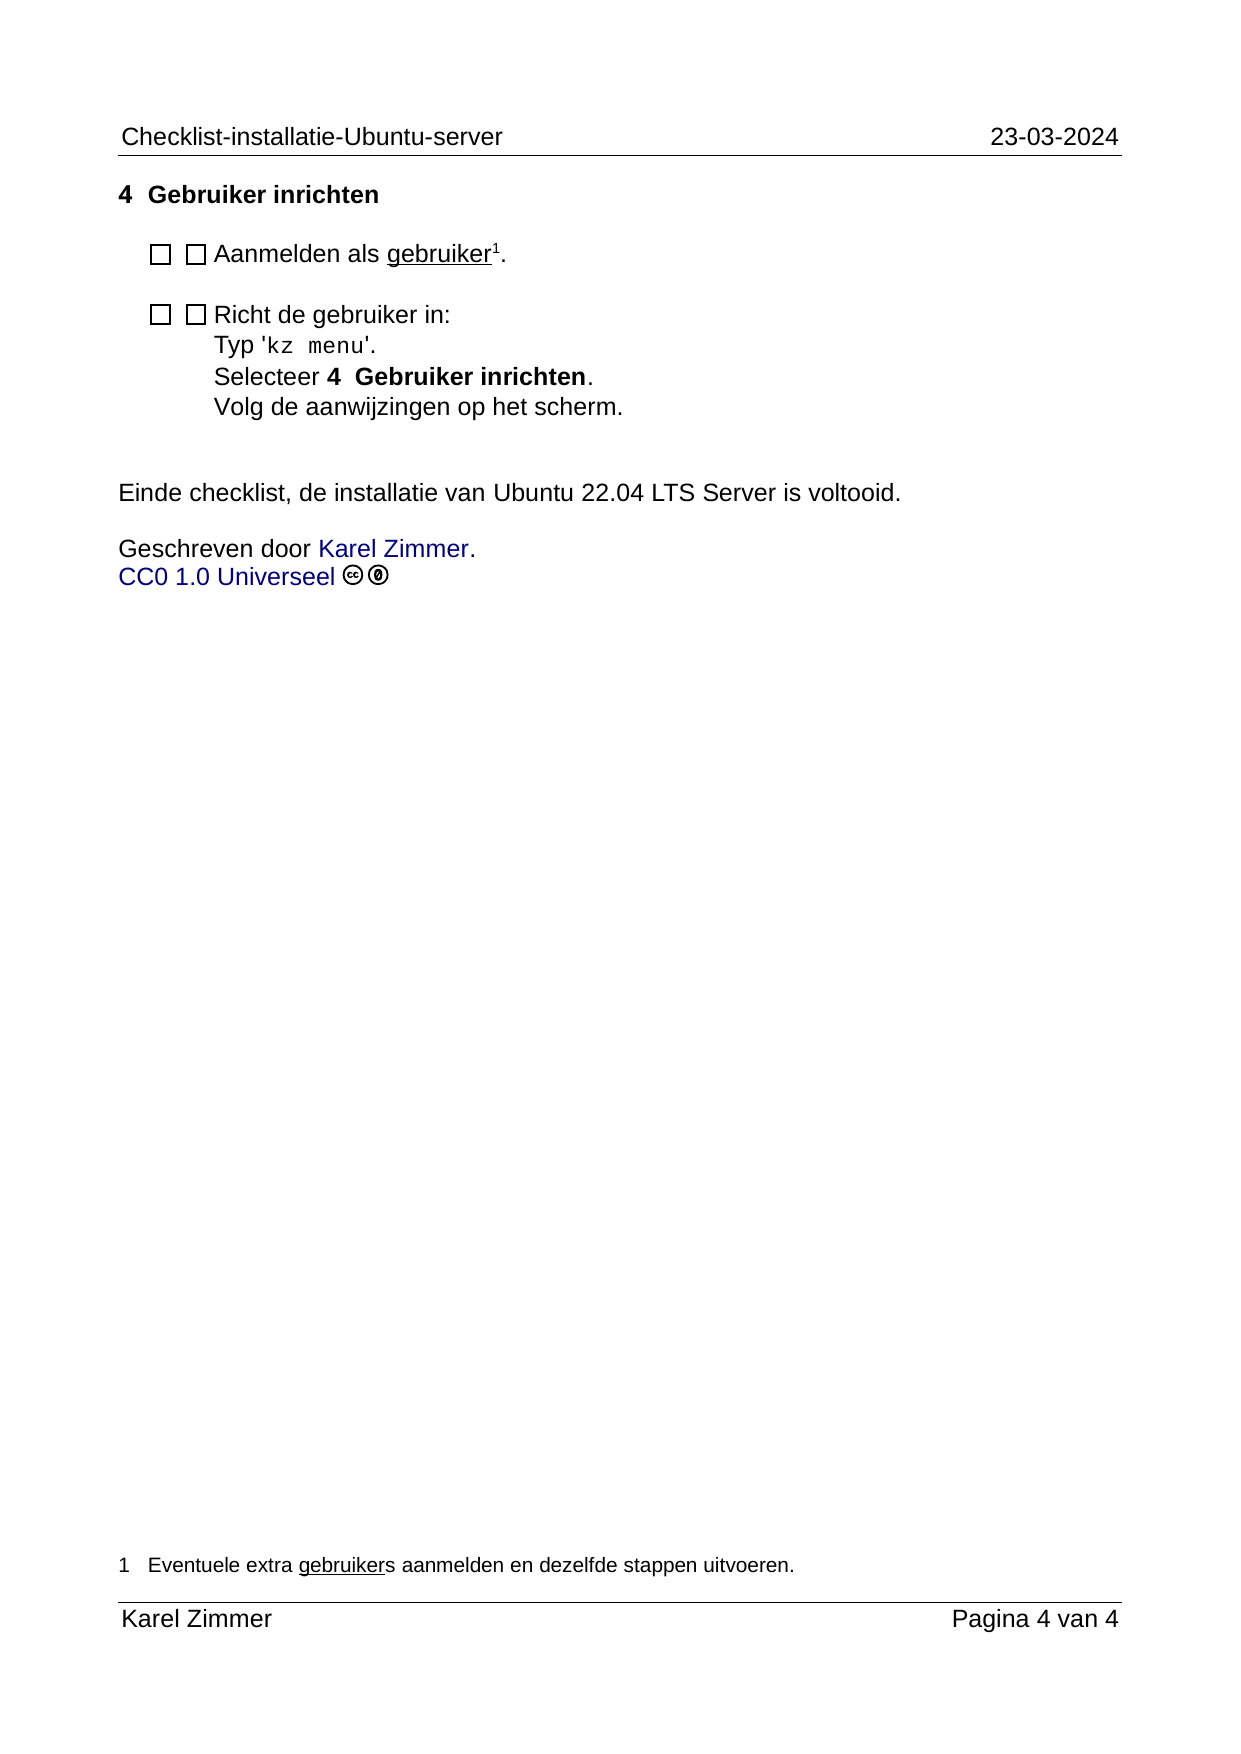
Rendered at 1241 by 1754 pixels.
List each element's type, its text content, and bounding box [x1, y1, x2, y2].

list Gebruiker inrichten [118, 177, 1122, 211]
table_header [177, 239, 213, 269]
table_cell [142, 300, 177, 330]
table_cell [118, 300, 142, 330]
table_cell [177, 330, 213, 362]
text Einde checklist, de installatie van Ubuntu 22.04 LTS Server is voltooid. [118, 478, 1122, 507]
table_cell [142, 330, 177, 362]
table_header [142, 239, 177, 269]
table_cell [118, 269, 142, 300]
table_cell [142, 392, 177, 422]
table_cell [142, 269, 177, 300]
table_cell Richt de gebruiker in: [213, 300, 1122, 330]
text CC0 1.0 Universeel [118, 563, 1122, 591]
table_cell [177, 392, 213, 422]
table_header [118, 239, 142, 269]
table_cell [177, 300, 213, 330]
table_cell [118, 330, 142, 362]
table_cell [177, 269, 213, 300]
table_cell Typ 'kz menu'. [213, 330, 1122, 362]
table_cell Selecteer 4 Gebruiker inrichten. [213, 362, 1122, 392]
table_cell [142, 362, 177, 392]
text Geschreven door Karel Zimmer. [118, 534, 1122, 563]
table_cell Volg de aanwijzingen op het scherm. [213, 392, 1122, 422]
table_cell [118, 392, 142, 422]
table_cell [177, 362, 213, 392]
table_cell [118, 362, 142, 392]
table_cell [213, 269, 1122, 300]
table_header Aanmelden als gebruiker. [213, 239, 1122, 269]
